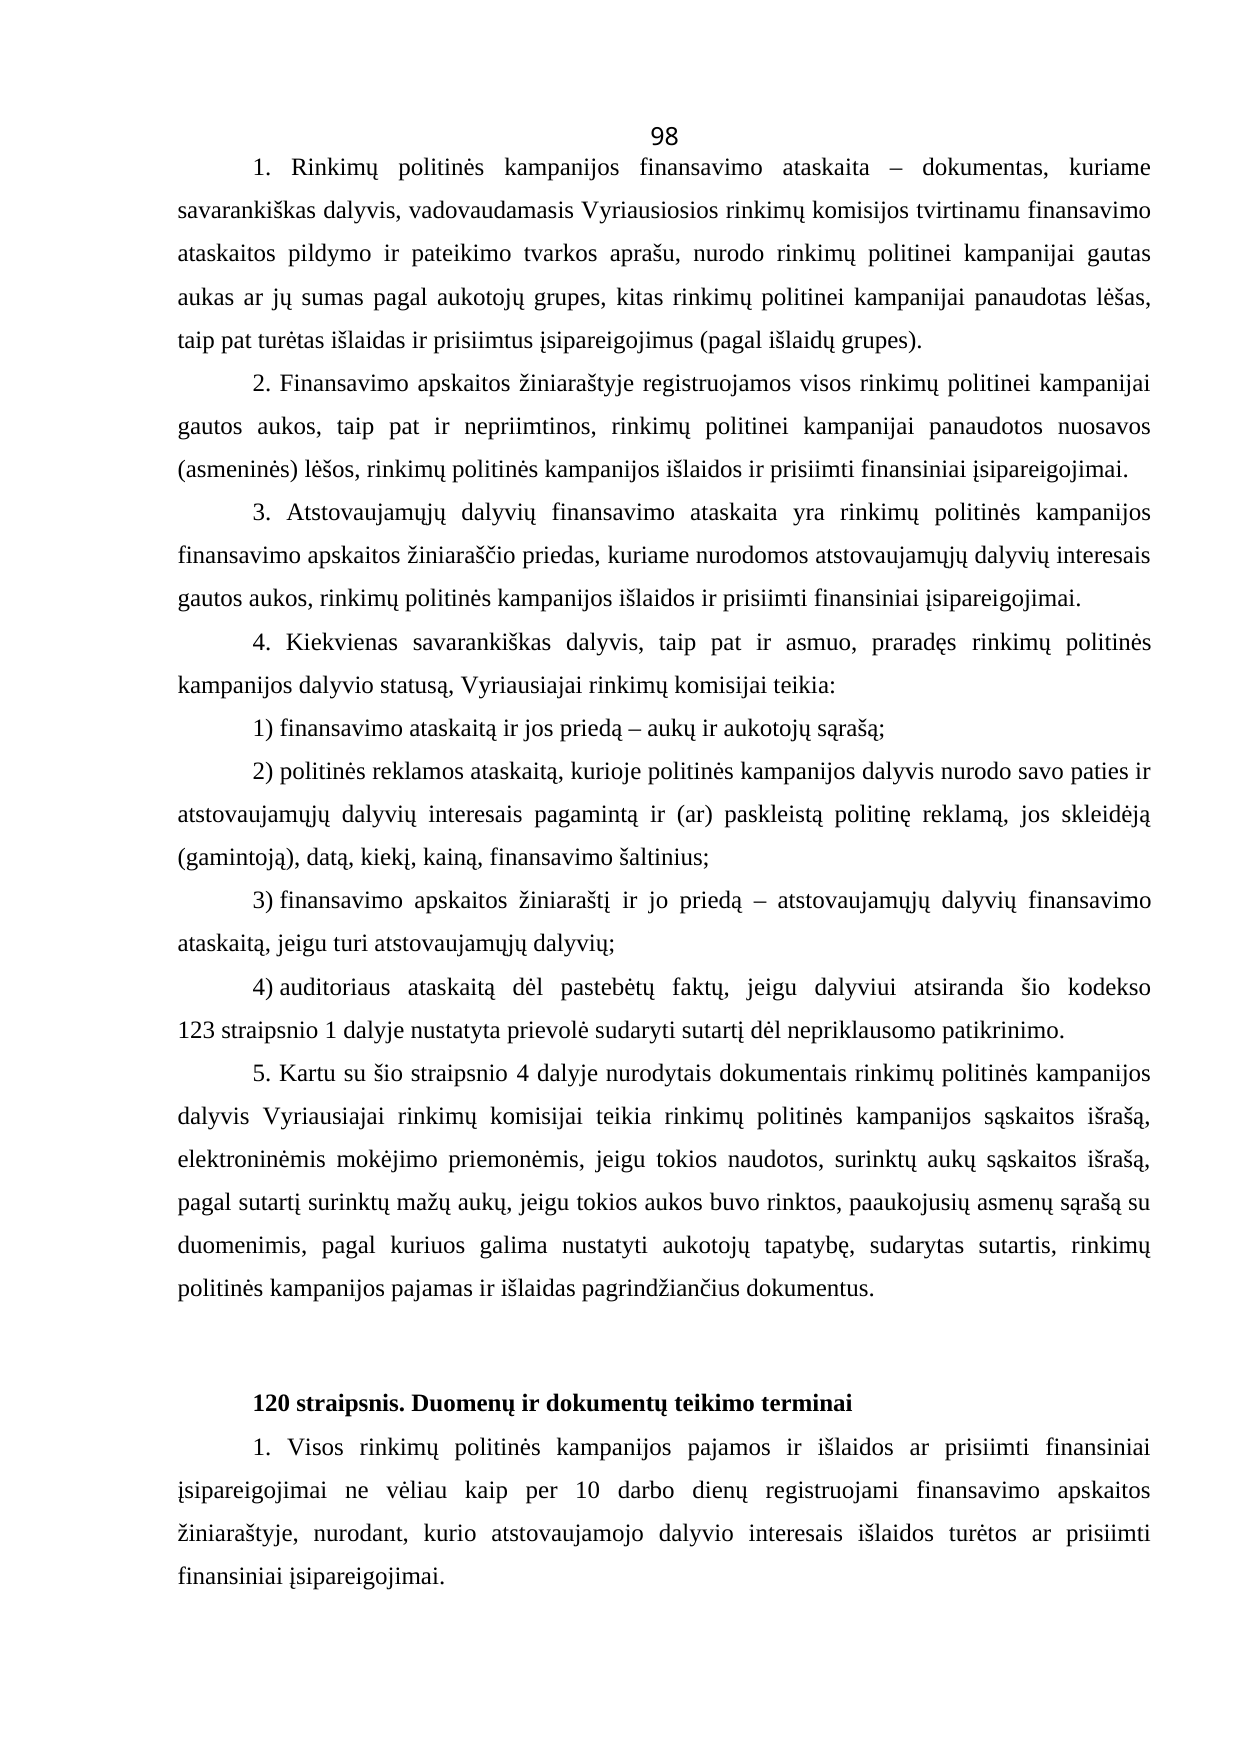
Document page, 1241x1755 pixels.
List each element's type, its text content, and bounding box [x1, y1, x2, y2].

text 1) finansavimo ataskaitą ir jos priedą – aukų ir aukotojų sąrašą; [177, 713, 1152, 742]
text 4. Kiekvienas savarankiškas dalyvis, taip pat ir asmuo, praradęs rinkimų politinės kampanijos dalyvio statusą, Vyriausiajai rinkimų komisijai teikia: [177, 627, 1152, 698]
text 2) politinės reklamos ataskaitą, kurioje politinės kampanijos dalyvis nurodo savo paties ir atstovaujamųjų dalyvių interesais pagamintą ir (ar) paskleistą politinę reklamą, jos skleidėją (gamintoją), datą, kiekį, kainą, finansavimo šaltinius; [177, 756, 1152, 871]
text 2. Finansavimo apskaitos žiniaraštyje registruojamos visos rinkimų politinei kampanijai gautos aukos, taip pat ir nepriimtinos, rinkimų politinei kampanijai panaudotos nuosavos (asmeninės) lėšos, rinkimų politinės kampanijos išlaidos ir prisiimti finansiniai įsipareigojimai. [177, 368, 1152, 483]
text 1. Visos rinkimų politinės kampanijos pajamos ir išlaidos ar prisiimti finansiniai įsipareigojimai ne vėliau kaip per 10 darbo dienų registruojami finansavimo apskaitos žiniaraštyje, nurodant, kurio atstovaujamojo dalyvio interesais išlaidos turėtos ar prisiimti finansiniai įsipareigojimai. [177, 1432, 1152, 1590]
text 5. Kartu su šio straipsnio 4 dalyje nurodytais dokumentais rinkimų politinės kampanijos dalyvis Vyriausiajai rinkimų komisijai teikia rinkimų politinės kampanijos sąskaitos išrašą, elektroninėmis mokėjimo priemonėmis, jeigu tokios naudotos, surinktų aukų sąskaitos išrašą, pagal sutartį surinktų mažų aukų, jeigu tokios aukos buvo rinktos, paaukojusių asmenų sąrašą su duomenimis, pagal kuriuos galima nustatyti aukotojų tapatybę, sudarytas sutartis, rinkimų politinės kampanijos pajamas ir išlaidas pagrindžiančius dokumentus. [177, 1058, 1152, 1302]
text 120 straipsnis. Duomenų ir dokumentų teikimo terminai [177, 1388, 1152, 1417]
text 3. Atstovaujamųjų dalyvių finansavimo ataskaita yra rinkimų politinės kampanijos finansavimo apskaitos žiniaraščio priedas, kuriame nurodomos atstovaujamųjų dalyvių interesais gautos aukos, rinkimų politinės kampanijos išlaidos ir prisiimti finansiniai įsipareigojimai. [177, 497, 1152, 612]
text 1. Rinkimų politinės kampanijos finansavimo ataskaita – dokumentas, kuriame savarankiškas dalyvis, vadovaudamasis Vyriausiosios rinkimų komisijos tvirtinamu finansavimo ataskaitos pildymo ir pateikimo tvarkos aprašu, nurodo rinkimų politinei kampanijai gautas aukas ar jų sumas pagal aukotojų grupes, kitas rinkimų politinei kampanijai panaudotas lėšas, taip pat turėtas išlaidas ir prisiimtus įsipareigojimus (pagal išlaidų grupes). [177, 152, 1152, 353]
text 3) finansavimo apskaitos žiniaraštį ir jo priedą – atstovaujamųjų dalyvių finansavimo ataskaitą, jeigu turi atstovaujamųjų dalyvių; [177, 885, 1152, 957]
text 4) auditoriaus ataskaitą dėl pastebėtų faktų, jeigu dalyviui atsiranda šio kodekso 123 straipsnio 1 dalyje nustatyta prievolė sudaryti sutartį dėl nepriklausomo patikrinimo. [177, 972, 1152, 1043]
